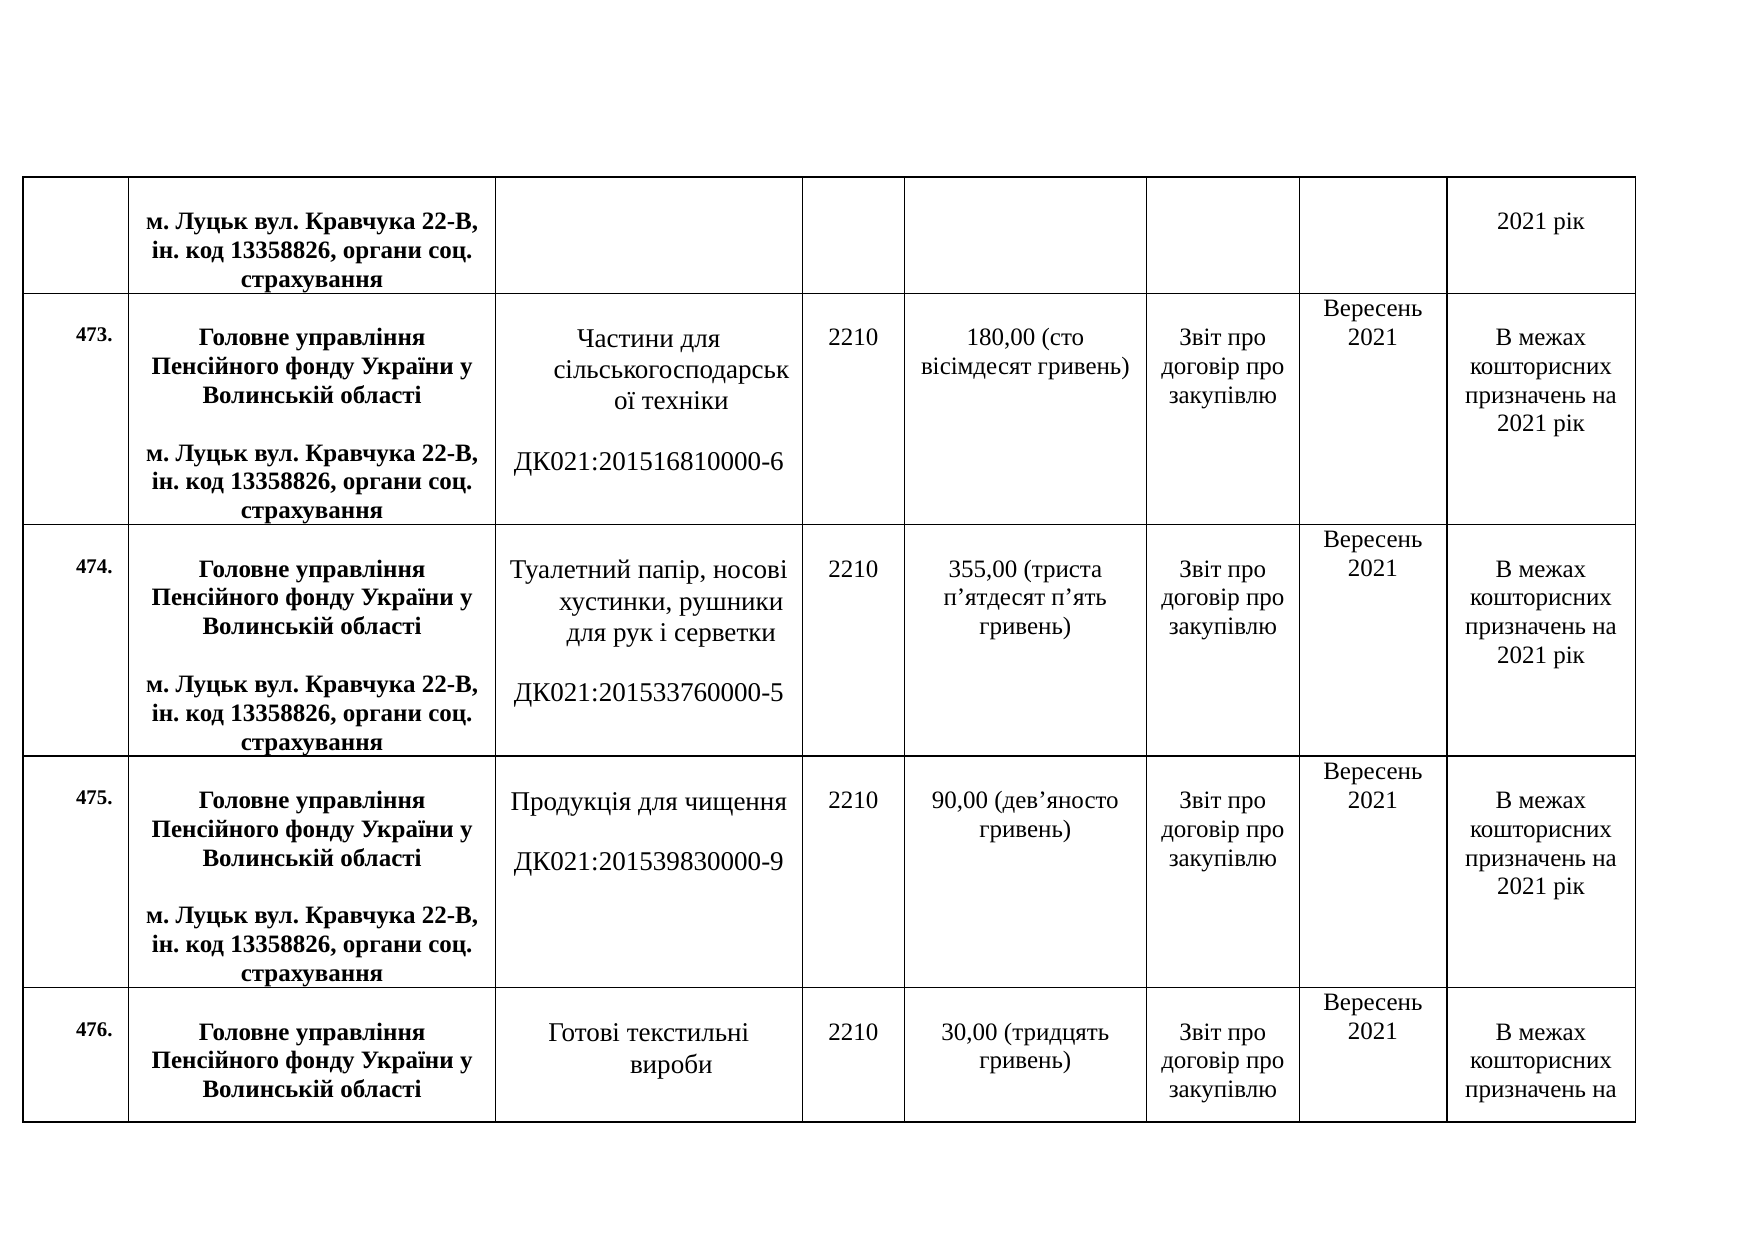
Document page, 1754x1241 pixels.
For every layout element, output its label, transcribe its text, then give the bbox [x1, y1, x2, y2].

table_cell [24, 757, 128, 987]
table_cell 180,00 (сто вісімдесят гривень) [905, 294, 1146, 524]
table_cell В межах кошторисних призначень на [1448, 988, 1635, 1121]
table_cell [24, 178, 128, 292]
table_cell Вересень 2021 [1300, 988, 1446, 1121]
table_cell Головне управління Пенсійного фонду України у Волинській області [129, 988, 495, 1121]
table_cell Продукція для чищення ДК021:201539830000-9 [496, 757, 802, 987]
table_cell [1147, 178, 1299, 292]
table_cell [1300, 178, 1446, 292]
table_cell [803, 178, 904, 292]
table_cell Головне управління Пенсійного фонду України у Волинській області м. Луцьк вул. Кравчука 22-В, ін. код 13358826, органи соц. страхування [129, 294, 495, 524]
table_cell 90,00 (дев’яносто гривень) [905, 757, 1146, 987]
table_cell 30,00 (тридцять гривень) [905, 988, 1146, 1121]
table_cell 2021 рік [1448, 178, 1635, 292]
table_cell 2210 [803, 988, 904, 1121]
table_cell [24, 294, 128, 524]
table_cell Звіт про договір про закупівлю [1147, 988, 1299, 1121]
table_cell [496, 178, 802, 292]
table_cell м. Луцьк вул. Кравчука 22-В, ін. код 13358826, органи соц. страхування [129, 178, 495, 292]
table_cell В межах кошторисних призначень на 2021 рік [1448, 757, 1635, 987]
table_cell Головне управління Пенсійного фонду України у Волинській області м. Луцьк вул. Кравчука 22-В, ін. код 13358826, органи соц. страхування [129, 757, 495, 987]
table_cell Звіт про договір про закупівлю [1147, 757, 1299, 987]
table_cell Головне управління Пенсійного фонду України у Волинській області м. Луцьк вул. Кравчука 22-В, ін. код 13358826, органи соц. страхування [129, 525, 495, 755]
table_cell Звіт про договір про закупівлю [1147, 525, 1299, 755]
table_cell 2210 [803, 757, 904, 987]
table_cell 2210 [803, 525, 904, 755]
table_cell Вересень 2021 [1300, 525, 1446, 755]
table_cell 2210 [803, 294, 904, 524]
table_cell Частини для сільськогосподарської техніки ДК021:201516810000-6 [496, 294, 802, 524]
table_cell Туалетний папір, носові хустинки, рушники для рук і серветки ДК021:201533760000-5 [496, 525, 802, 755]
table_cell Вересень 2021 [1300, 294, 1446, 524]
table_cell В межах кошторисних призначень на 2021 рік [1448, 294, 1635, 524]
table_cell [905, 178, 1146, 292]
table_cell 355,00 (триста п’ятдесят п’ять гривень) [905, 525, 1146, 755]
table_cell В межах кошторисних призначень на 2021 рік [1448, 525, 1635, 755]
table_cell Готові текстильні вироби [496, 988, 802, 1121]
table_cell Звіт про договір про закупівлю [1147, 294, 1299, 524]
table_cell Вересень 2021 [1300, 757, 1446, 987]
table_cell [24, 988, 128, 1121]
table_cell [24, 525, 128, 755]
